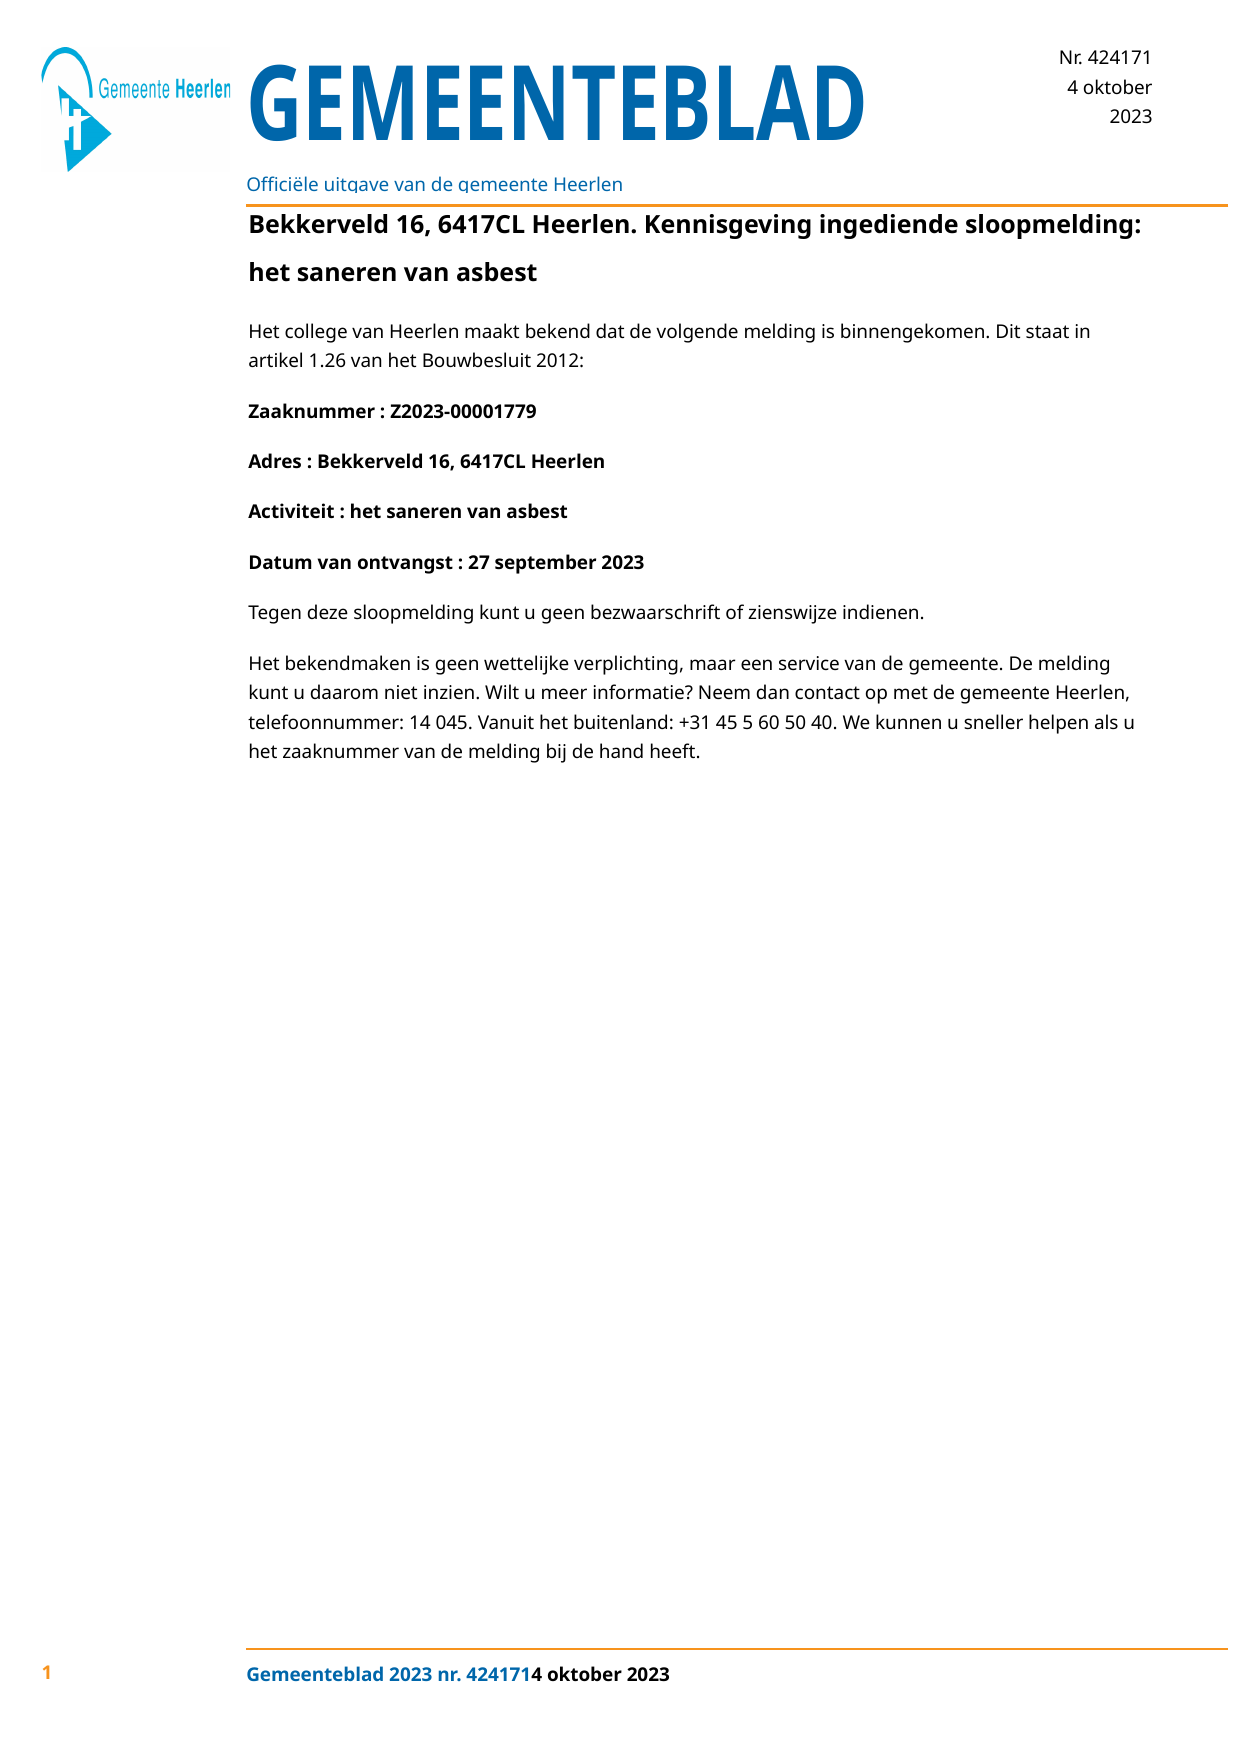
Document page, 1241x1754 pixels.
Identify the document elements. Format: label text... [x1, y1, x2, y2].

text Bekkerveld 16, 6417CL Heerlen. Kennisgeving ingediende sloopmelding: het saneren van asbest [248, 207, 1152, 288]
text Activiteit : het saneren van asbest [248, 499, 1152, 524]
text Tegen deze sloopmelding kunt u geen bezwaarschrift of zienswijze indienen. [248, 599, 1152, 625]
text Adres : Bekkerveld 16, 6417CL Heerlen [248, 448, 1152, 474]
text Het college van Heerlen maakt bekend dat de volgende melding is binnengekomen. Dit staat in artikel 1.26 van het Bouwbesluit 2012: [248, 318, 1152, 373]
picture [41, 47, 231, 172]
text Het bekendmaken is geen wettelijke verplichting, maar een service van de gemeente. De melding kunt u daarom niet inzien. Wilt u meer informatie? Neem dan contact op met de gemeente Heerlen, telefoonnummer: 14 045. Vanuit het buitenland: +31 45 5 60 50 40. We kunnen u sneller helpen als u het zaaknummer van de melding bij de hand heeft. [248, 650, 1152, 764]
picture [41, 47, 59, 70]
text Zaaknummer : Z2023-00001779 [248, 398, 1152, 424]
text Datum van ontvangst : 27 september 2023 [248, 549, 1152, 575]
